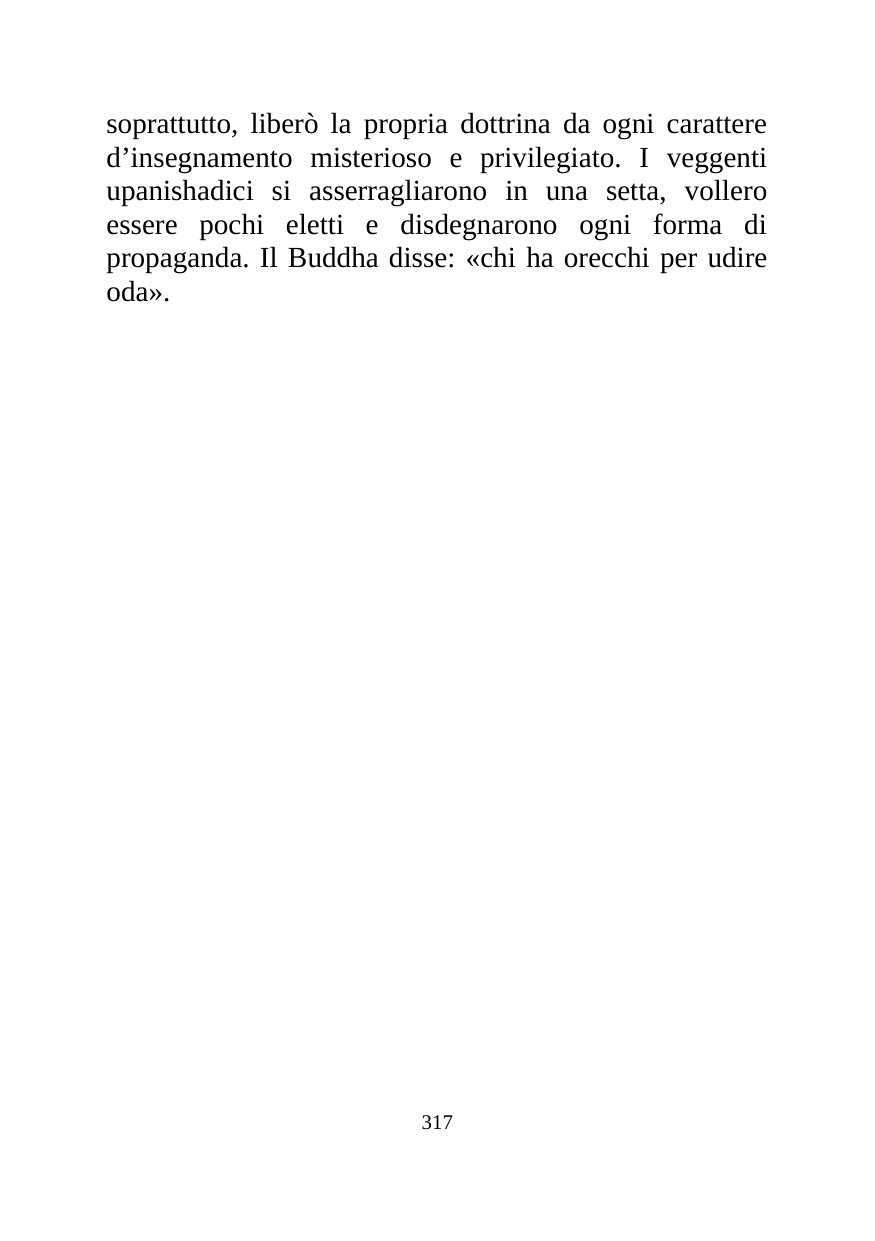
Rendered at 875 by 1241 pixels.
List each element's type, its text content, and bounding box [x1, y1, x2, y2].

text soprattutto, liberò la propria dottrina da ogni carattere d’insegnamento misterioso e privilegiato. I veggenti upanishadici si asserragliarono in una setta, vollero essere pochi eletti e disdegnarono ogni forma di propaganda. Il Buddha disse: «chi ha orecchi per udire oda». [106, 106, 768, 307]
